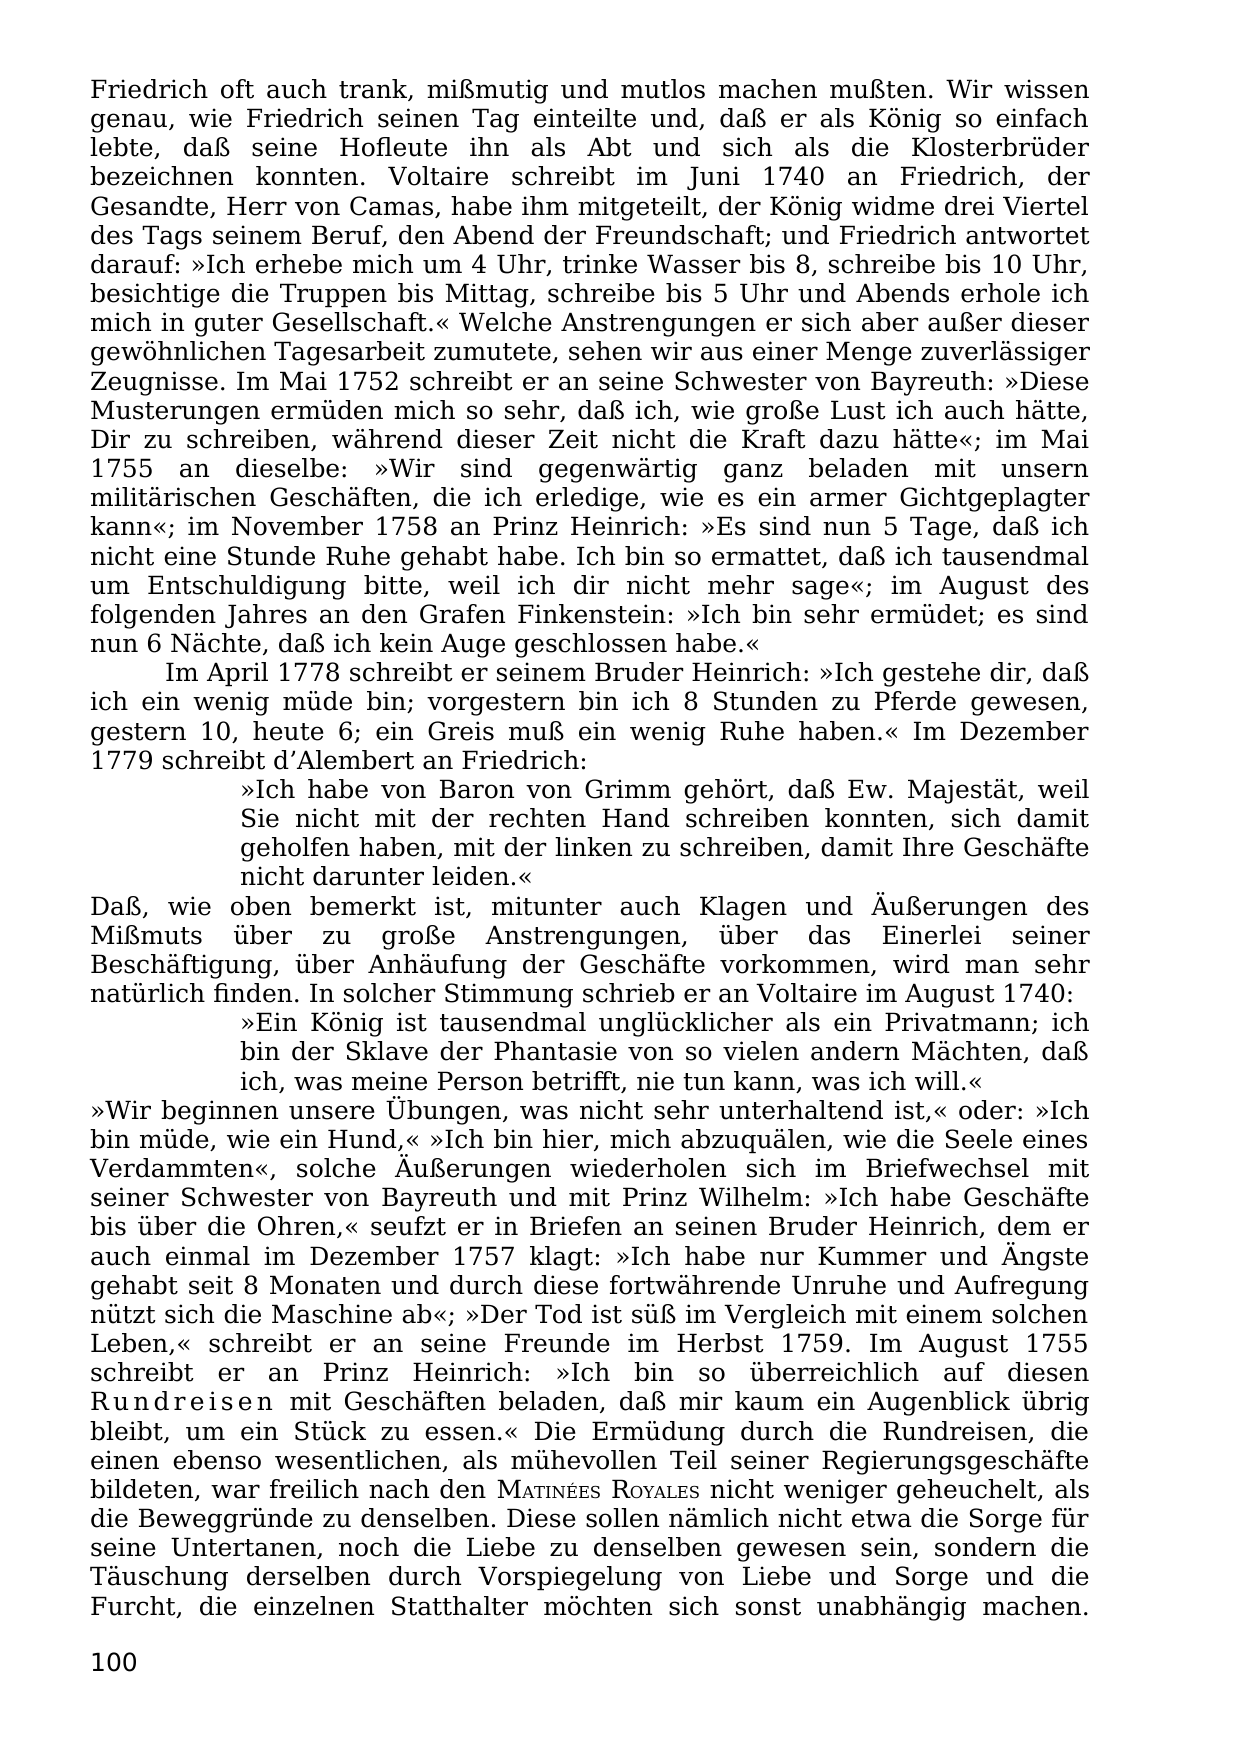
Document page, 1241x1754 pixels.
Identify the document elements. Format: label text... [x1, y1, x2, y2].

text Im April 1778 schreibt er seinem Bruder Heinrich: »Ich gestehe dir, daß ich ein wenig müde bin; vorgestern bin ich 8 Stunden zu Pferde gewesen, gestern 10, heute 6; ein Greis muß ein wenig Ruhe haben.« Im Dezember 1779 schreibt d’Alembert an Friedrich: [90, 658, 1091, 775]
text Daß, wie oben bemerkt ist, mitunter auch Klagen und Äußerungen des Mißmuts über zu große Anstrengungen, über das Einerlei seiner Beschäftigung, über Anhäufung der Geschäfte vorkommen, wird man sehr natürlich finden. In solcher Stimmung schrieb er an Voltaire im August 1740: [90, 892, 1091, 1008]
text »Ein König ist tausendmal unglücklicher als ein Privatmann; ich bin der Sklave der Phantasie von so vielen andern Mächten, daß ich, was meine Person betrifft, nie tun kann, was ich will.« [240, 1008, 1091, 1096]
text »Wir beginnen unsere Übungen, was nicht sehr unterhaltend ist,« oder: »Ich bin müde, wie ein Hund,« »Ich bin hier, mich abzuquälen, wie die Seele eines Verdammten«, solche Äußerungen wiederholen sich im Briefwechsel mit seiner Schwester von Bayreuth und mit Prinz Wilhelm: »Ich habe Geschäfte bis über die Ohren,« seufzt er in Briefen an seinen Bruder Heinrich, dem er auch einmal im Dezember 1757 klagt: »Ich habe nur Kummer und Ängste gehabt seit 8 Monaten und durch diese fortwährende Unruhe und Aufregung nützt sich die Maschine ab«; »Der Tod ist süß im Vergleich mit einem solchen Leben,« schreibt er an seine Freunde im Herbst 1759. Im August 1755 schreibt er an Prinz Heinrich: »Ich bin so überreichlich auf diesen Rundreisen mit Geschäften beladen, daß mir kaum ein Augenblick übrig bleibt, um ein Stück zu essen.« Die Ermüdung durch die Rundreisen, die einen ebenso wesentlichen, als mühevollen Teil seiner Regierungsgeschäfte bildeten, war freilich nach den Matinées Royales nicht weniger geheuchelt, als die Beweggründe zu denselben. Diese sollen nämlich nicht etwa die Sorge für seine Untertanen, noch die Liebe zu denselben gewesen sein, sondern die Täuschung derselben durch Vorspiegelung von Liebe und Sorge und die Furcht, die einzelnen Statthalter möchten sich sonst unabhängig machen. [90, 1096, 1091, 1621]
text »Ich habe von Baron von Grimm gehört, daß Ew. Majestät, weil Sie nicht mit der rechten Hand schreiben konnten, sich damit geholfen haben, mit der linken zu schreiben, damit Ihre Geschäfte nicht darunter leiden.« [240, 775, 1091, 892]
text Friedrich oft auch trank, mißmutig und mutlos machen mußten. Wir wissen genau, wie Friedrich seinen Tag einteilte und, daß er als König so einfach lebte, daß seine Hofleute ihn als Abt und sich als die Klosterbrüder bezeichnen konnten. Voltaire schreibt im Juni 1740 an Friedrich, der Gesandte, Herr von Camas, habe ihm mitgeteilt, der König widme drei Viertel des Tags seinem Beruf, den Abend der Freundschaft; und Friedrich antwortet darauf: »Ich erhebe mich um 4 Uhr, trinke Wasser bis 8, schreibe bis 10 Uhr, besichtige die Truppen bis Mittag, schreibe bis 5 Uhr und Abends erhole ich mich in guter Gesellschaft.« Welche Anstrengungen er sich aber außer dieser gewöhnlichen Tagesarbeit zumutete, sehen wir aus einer Menge zuverlässiger Zeugnisse. Im Mai 1752 schreibt er an seine Schwester von Bayreuth: »Diese Musterungen ermüden mich so sehr, daß ich, wie große Lust ich auch hätte, Dir zu schreiben, während dieser Zeit nicht die Kraft dazu hätte«; im Mai 1755 an dieselbe: »Wir sind gegenwärtig ganz beladen mit unsern militärischen Geschäften, die ich erledige, wie es ein armer Gichtgeplagter kann«; im November 1758 an Prinz Heinrich: »Es sind nun 5 Tage, daß ich nicht eine Stunde Ruhe gehabt habe. Ich bin so ermattet, daß ich tausendmal um Entschuldigung bitte, weil ich dir nicht mehr sage«; im August des folgenden Jahres an den Grafen Finkenstein: »Ich bin sehr ermüdet; es sind nun 6 Nächte, daß ich kein Auge geschlossen habe.« [90, 75, 1091, 658]
